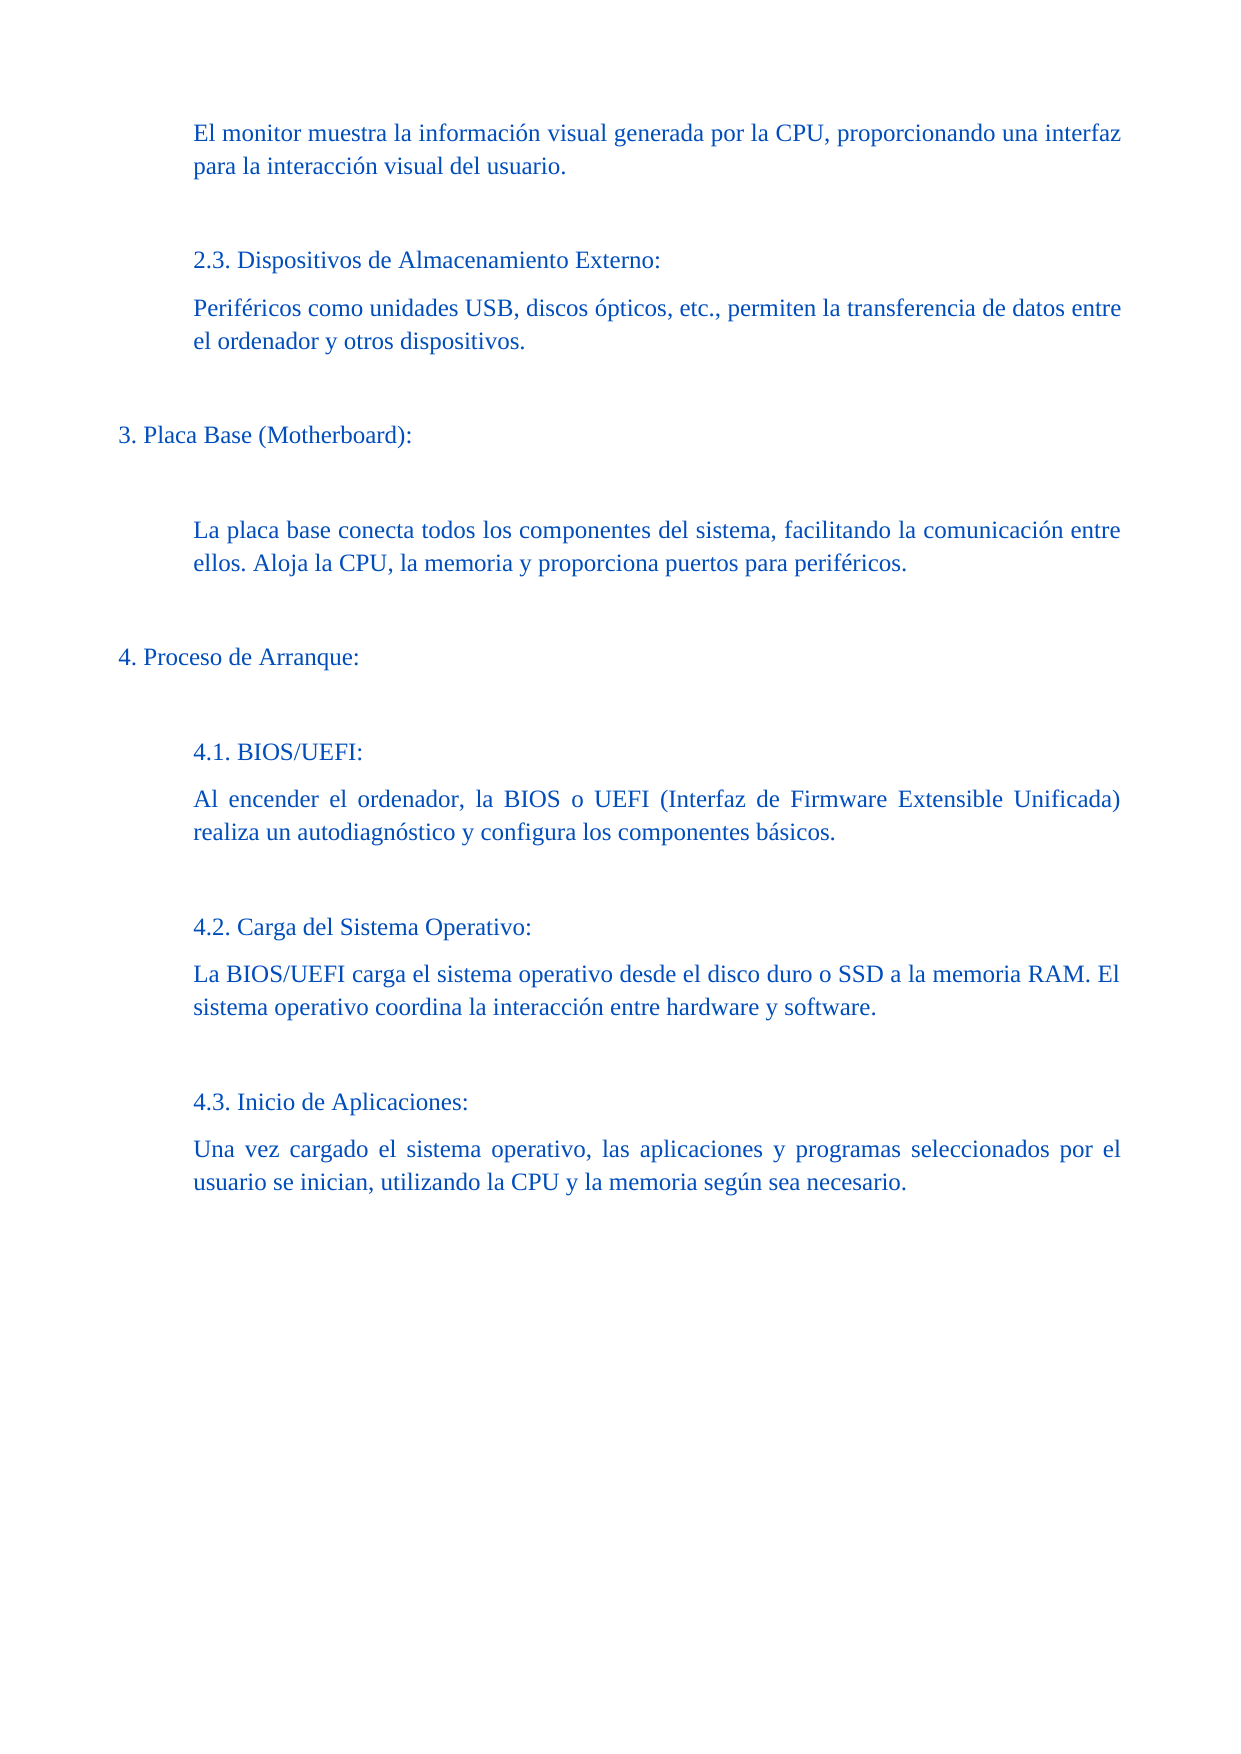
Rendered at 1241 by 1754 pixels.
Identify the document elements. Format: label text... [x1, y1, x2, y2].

text El monitor muestra la información visual generada por la CPU, proporcionando una interfaz para la interacción visual del usuario. [193, 118, 1122, 180]
text Periféricos como unidades USB, discos ópticos, etc., permiten la transferencia de datos entre el ordenador y otros dispositivos. [193, 293, 1122, 355]
text Al encender el ordenador, la BIOS o UEFI (Interfaz de Firmware Extensible Unificada) realiza un autodiagnóstico y configura los componentes básicos. [193, 784, 1122, 846]
text 4.1. BIOS/UEFI: [193, 737, 1122, 765]
text 4. Proceso de Arranque: [118, 642, 1122, 671]
text Una vez cargado el sistema operativo, las aplicaciones y programas seleccionados por el usuario se inician, utilizando la CPU y la memoria según sea necesario. [193, 1134, 1122, 1196]
text 2.3. Dispositivos de Almacenamiento Externo: [193, 246, 1122, 274]
text 4.2. Carga del Sistema Operativo: [193, 912, 1122, 940]
text 3. Placa Base (Motherboard): [118, 421, 1122, 449]
text La BIOS/UEFI carga el sistema operativo desde el disco duro o SSD a la memoria RAM. El sistema operativo coordina la interacción entre hardware y software. [193, 959, 1122, 1021]
text 4.3. Inicio de Aplicaciones: [193, 1087, 1122, 1115]
text La placa base conecta todos los componentes del sistema, facilitando la comunicación entre ellos. Aloja la CPU, la memoria y proporciona puertos para periféricos. [193, 515, 1122, 577]
